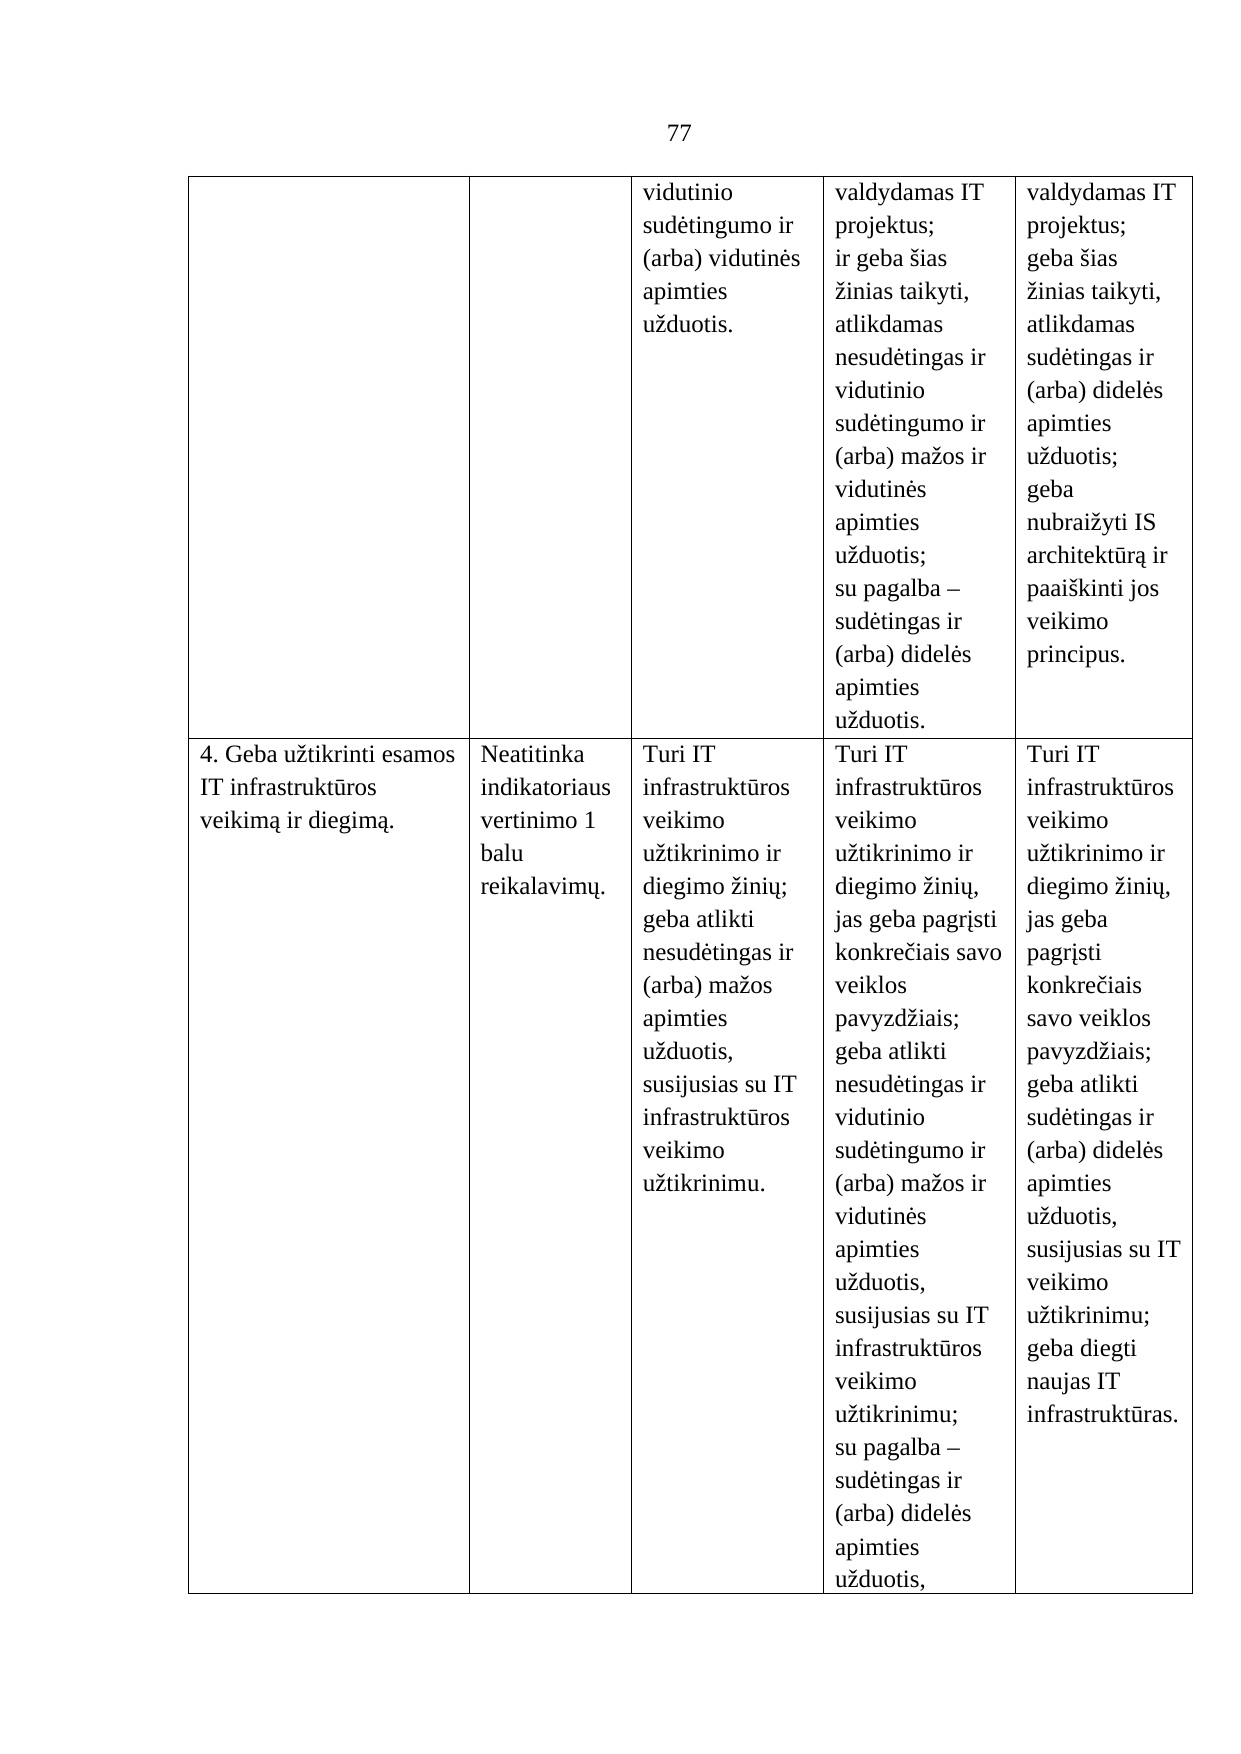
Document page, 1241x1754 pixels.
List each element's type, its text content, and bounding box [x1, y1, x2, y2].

table_cell valdydamas IT projektus; geba šias žinias taikyti, atlikdamas sudėtingas ir (arba) didelės apimties užduotis; geba nubraižyti IS architektūrą ir paaiškinti jos veikimo principus. [1016, 177, 1192, 738]
table_cell Neatitinka indikatoriaus vertinimo 1 balu reikalavimų. [470, 739, 631, 1593]
table_cell Turi IT infrastruktūros veikimo užtikrinimo ir diegimo žinių, jas geba pagrįsti konkrečiais savo veiklos pavyzdžiais; geba atlikti sudėtingas ir (arba) didelės apimties užduotis, susijusias su IT veikimo užtikrinimu; geba diegti naujas IT infrastruktūras. [1016, 739, 1192, 1593]
table_cell Turi IT infrastruktūros veikimo užtikrinimo ir diegimo žinių, jas geba pagrįsti konkrečiais savo veiklos pavyzdžiais; geba atlikti nesudėtingas ir vidutinio sudėtingumo ir (arba) mažos ir vidutinės apimties užduotis, susijusias su IT infrastruktūros veikimo užtikrinimu; su pagalba – sudėtingas ir (arba) didelės apimties užduotis, [824, 739, 1015, 1593]
table_cell valdydamas IT projektus; ir geba šias žinias taikyti, atlikdamas nesudėtingas ir vidutinio sudėtingumo ir (arba) mažos ir vidutinės apimties užduotis; su pagalba – sudėtingas ir (arba) didelės apimties užduotis. [824, 177, 1015, 738]
table_cell [470, 177, 631, 738]
table_cell [189, 177, 469, 738]
table_cell 4. Geba užtikrinti esamos IT infrastruktūros veikimą ir diegimą. [189, 739, 469, 1593]
table_cell vidutinio sudėtingumo ir (arba) vidutinės apimties užduotis. [632, 177, 823, 738]
table_cell Turi IT infrastruktūros veikimo užtikrinimo ir diegimo žinių; geba atlikti nesudėtingas ir (arba) mažos apimties užduotis, susijusias su IT infrastruktūros veikimo užtikrinimu. [632, 739, 823, 1593]
